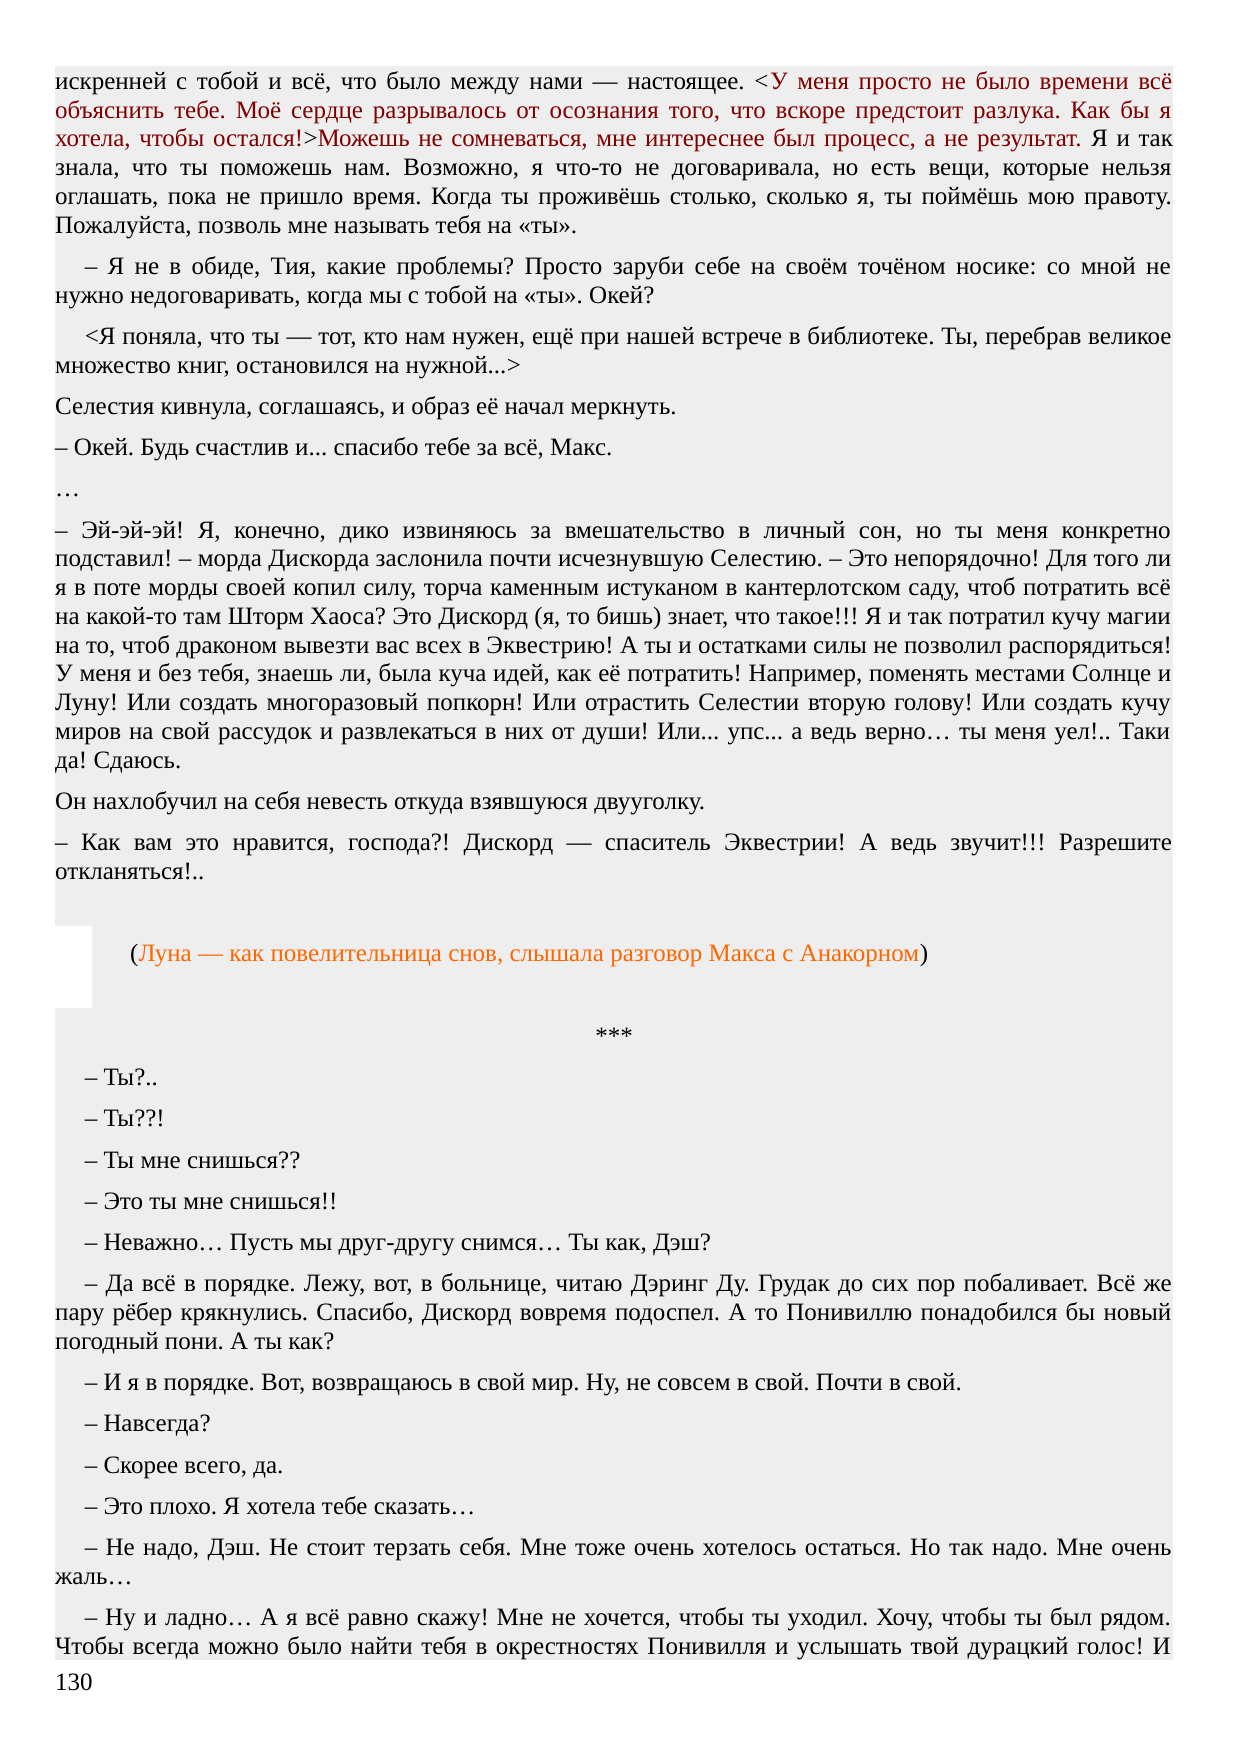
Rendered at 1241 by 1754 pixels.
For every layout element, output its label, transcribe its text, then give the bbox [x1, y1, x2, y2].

text – Ты?.. [55, 1062, 1173, 1091]
text – Скорее всего, да. [55, 1450, 1173, 1478]
text – Не надо, Дэш. Не стоит терзать себя. Мне тоже очень хотелось остаться. Но так надо. Мне очень жаль… [55, 1532, 1173, 1590]
text – Навсегда? [55, 1408, 1173, 1437]
text … [55, 473, 1173, 502]
text – И я в порядке. Вот, возвращаюсь в свой мир. Ну, не совсем в свой. Почти в свой. [55, 1367, 1173, 1396]
text – Да всё в порядке. Лежу, вот, в больнице, читаю Дэринг Ду. Грудак до сих пор побаливает. Всё же пару рёбер крякнулись. Спасибо, Дискорд вовремя подоспел. А то Понивиллю понадобился бы новый погодный пони. А ты как? [55, 1268, 1173, 1355]
text *** [55, 1021, 1173, 1050]
text – Ты??! [55, 1103, 1173, 1132]
text Он нахлобучил на себя невесть откуда взявшуюся двууголку. [55, 786, 1173, 815]
text – Это плохо. Я хотела тебе сказать… [55, 1491, 1173, 1520]
text – Ты мне снишься?? [55, 1145, 1173, 1173]
text искренней с тобой и всё, что было между нами — настоящее. <У меня просто не было времени всё объяснить тебе. Моё сердце разрывалось от осознания того, что вскоре предстоит разлука. Как бы я хотела, чтобы остался!>Можешь не сомневаться, мне интереснее был процесс, а не результат. Я и так знала, что ты поможешь нам. Возможно, я что-то не договаривала, но есть вещи, которые нельзя оглашать, пока не пришло время. Когда ты проживёшь столько, сколько я, ты поймёшь мою правоту. Пожалуйста, позволь мне называть тебя на «ты». [55, 66, 1173, 238]
text <Я поняла, что ты — тот, кто нам нужен, ещё при нашей встрече в библиотеке. Ты, перебрав великое множество книг, остановился на нужной...> [55, 321, 1173, 378]
text – Окей. Будь счастлив и... спасибо тебе за всё, Макс. [55, 432, 1173, 461]
text – Как вам это нравится, господа?! Дискорд — спаситель Эквестрии! А ведь звучит!!! Разрешите откланяться!.. [55, 827, 1173, 885]
text – Я не в обиде, Тия, какие проблемы? Просто заруби себе на своём точёном носике: со мной не нужно недоговаривать, когда мы с тобой на «ты». Окей? [55, 251, 1173, 308]
text – Ну и ладно… А я всё равно скажу! Мне не хочется, чтобы ты уходил. Хочу, чтобы ты был рядом. Чтобы всегда можно было найти тебя в окрестностях Понивилля и услышать твой дурацкий голос! И [55, 1602, 1173, 1660]
list (Луна — как повелительница снов, слышала разговор Макса с Анакорном) [92, 938, 1173, 967]
text – Неважно… Пусть мы друг-другу снимся… Ты как, Дэш? [55, 1227, 1173, 1256]
text Селестия кивнула, соглашаясь, и образ её начал меркнуть. [55, 391, 1173, 420]
text – Это ты мне снишься!! [55, 1186, 1173, 1215]
text – Эй-эй-эй! Я, конечно, дико извиняюсь за вмешательство в личный сон, но ты меня конкретно подставил! – морда Дискорда заслонила почти исчезнувшую Селестию. – Это непорядочно! Для того ли я в поте морды своей копил силу, торча каменным истуканом в кантерлотском саду, чтоб потратить всё на какой-то там Шторм Хаоса? Это Дискорд (я, то бишь) знает, что такое!!! Я и так потратил кучу магии на то, чтоб драконом вывезти вас всех в Эквестрию! А ты и остатками силы не позволил распорядиться! У меня и без тебя, знаешь ли, была куча идей, как её потратить! Например, поменять местами Солнце и Луну! Или создать многоразовый попкорн! Или отрастить Селестии вторую голову! Или создать кучу миров на свой рассудок и развлекаться в них от души! Или... упс... а ведь верно… ты меня уел!.. Таки да! Сдаюсь. [55, 515, 1173, 773]
